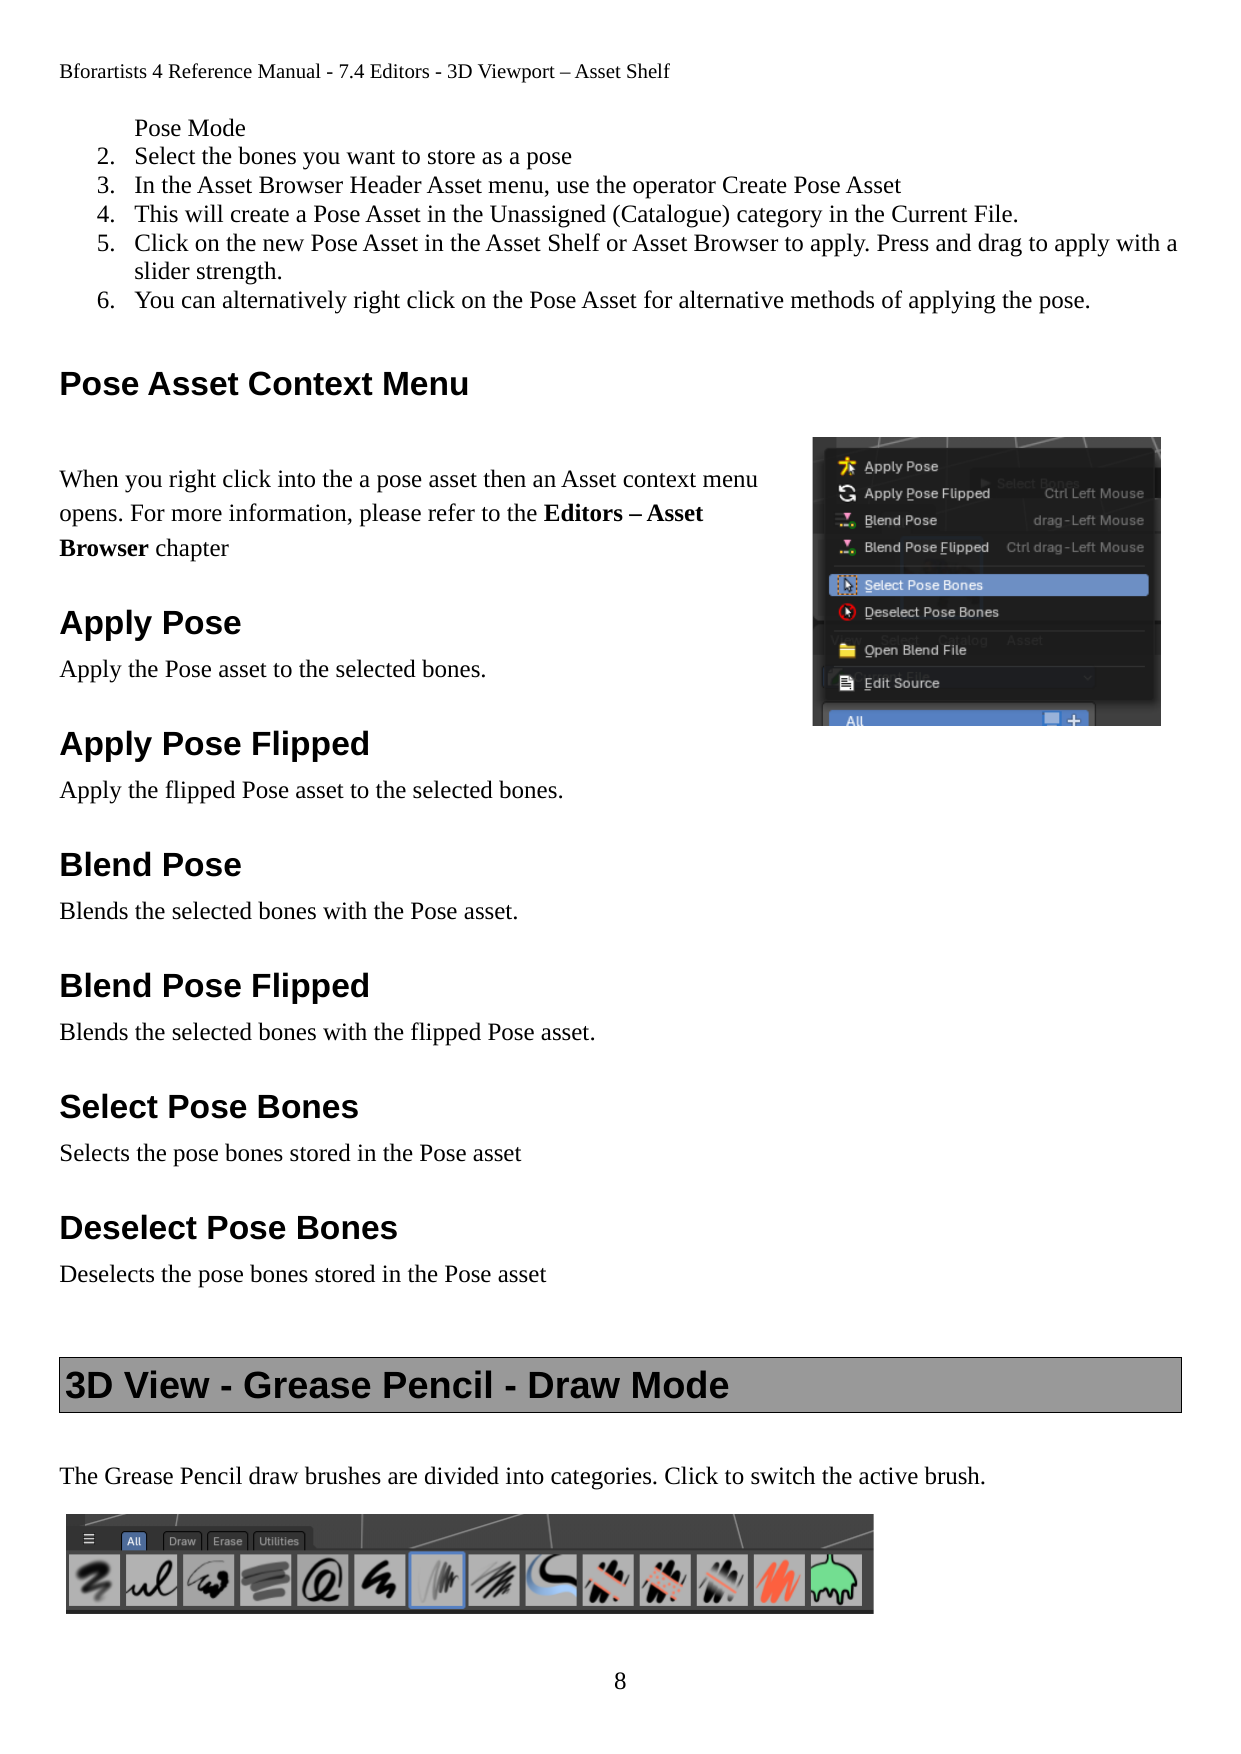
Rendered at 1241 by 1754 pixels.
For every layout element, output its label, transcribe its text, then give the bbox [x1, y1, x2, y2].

picture [812, 437, 1161, 726]
text Blends the selected bones with the Pose asset. [59, 896, 1181, 924]
picture [66, 1514, 874, 1614]
text Apply the Pose asset to the selected bones. [59, 654, 812, 682]
subtitle Blend Pose [59, 844, 1181, 883]
list Click on the new Pose Asset in the Asset Shelf or Asset Browser to apply. Press and drag to apply with a slider strength. [97, 228, 1181, 285]
subtitle [1161, 602, 1181, 641]
text Deselects the pose bones stored in the Pose asset [59, 1259, 1181, 1288]
list Select the bones you want to store as a pose [97, 141, 1181, 170]
text The Grease Pencil draw brushes are divided into categories. Click to switch the active brush. [59, 1461, 1181, 1490]
subtitle Blend Pose Flipped [59, 966, 1181, 1004]
list This will create a Pose Asset in the Unassigned (Catalogue) category in the Current File. [97, 199, 1181, 228]
list In the Asset Browser Header Asset menu, use the operator Create Pose Asset [97, 170, 1181, 199]
subtitle Deselect Pose Bones [59, 1208, 1181, 1246]
subtitle Apply Pose [59, 602, 812, 641]
list Pose Mode [97, 113, 1181, 141]
subtitle Pose Asset Context Menu [59, 363, 1181, 402]
text Apply the flipped Pose asset to the selected bones. [59, 775, 1181, 803]
table_header 3D View - Grease Pencil - Draw Mode [60, 1358, 1181, 1412]
text When you right click into the a pose asset then an Asset context menu opens. For more information, please refer to the Editors – Asset Browser chapter [59, 464, 812, 561]
text Blends the selected bones with the flipped Pose asset. [59, 1017, 1181, 1046]
text Selects the pose bones stored in the Pose asset [59, 1138, 1181, 1167]
list You can alternatively right click on the Pose Asset for alternative methods of applying the pose. [97, 285, 1181, 314]
subtitle Apply Pose Flipped [59, 723, 1181, 762]
subtitle Select Pose Bones [59, 1087, 1181, 1125]
